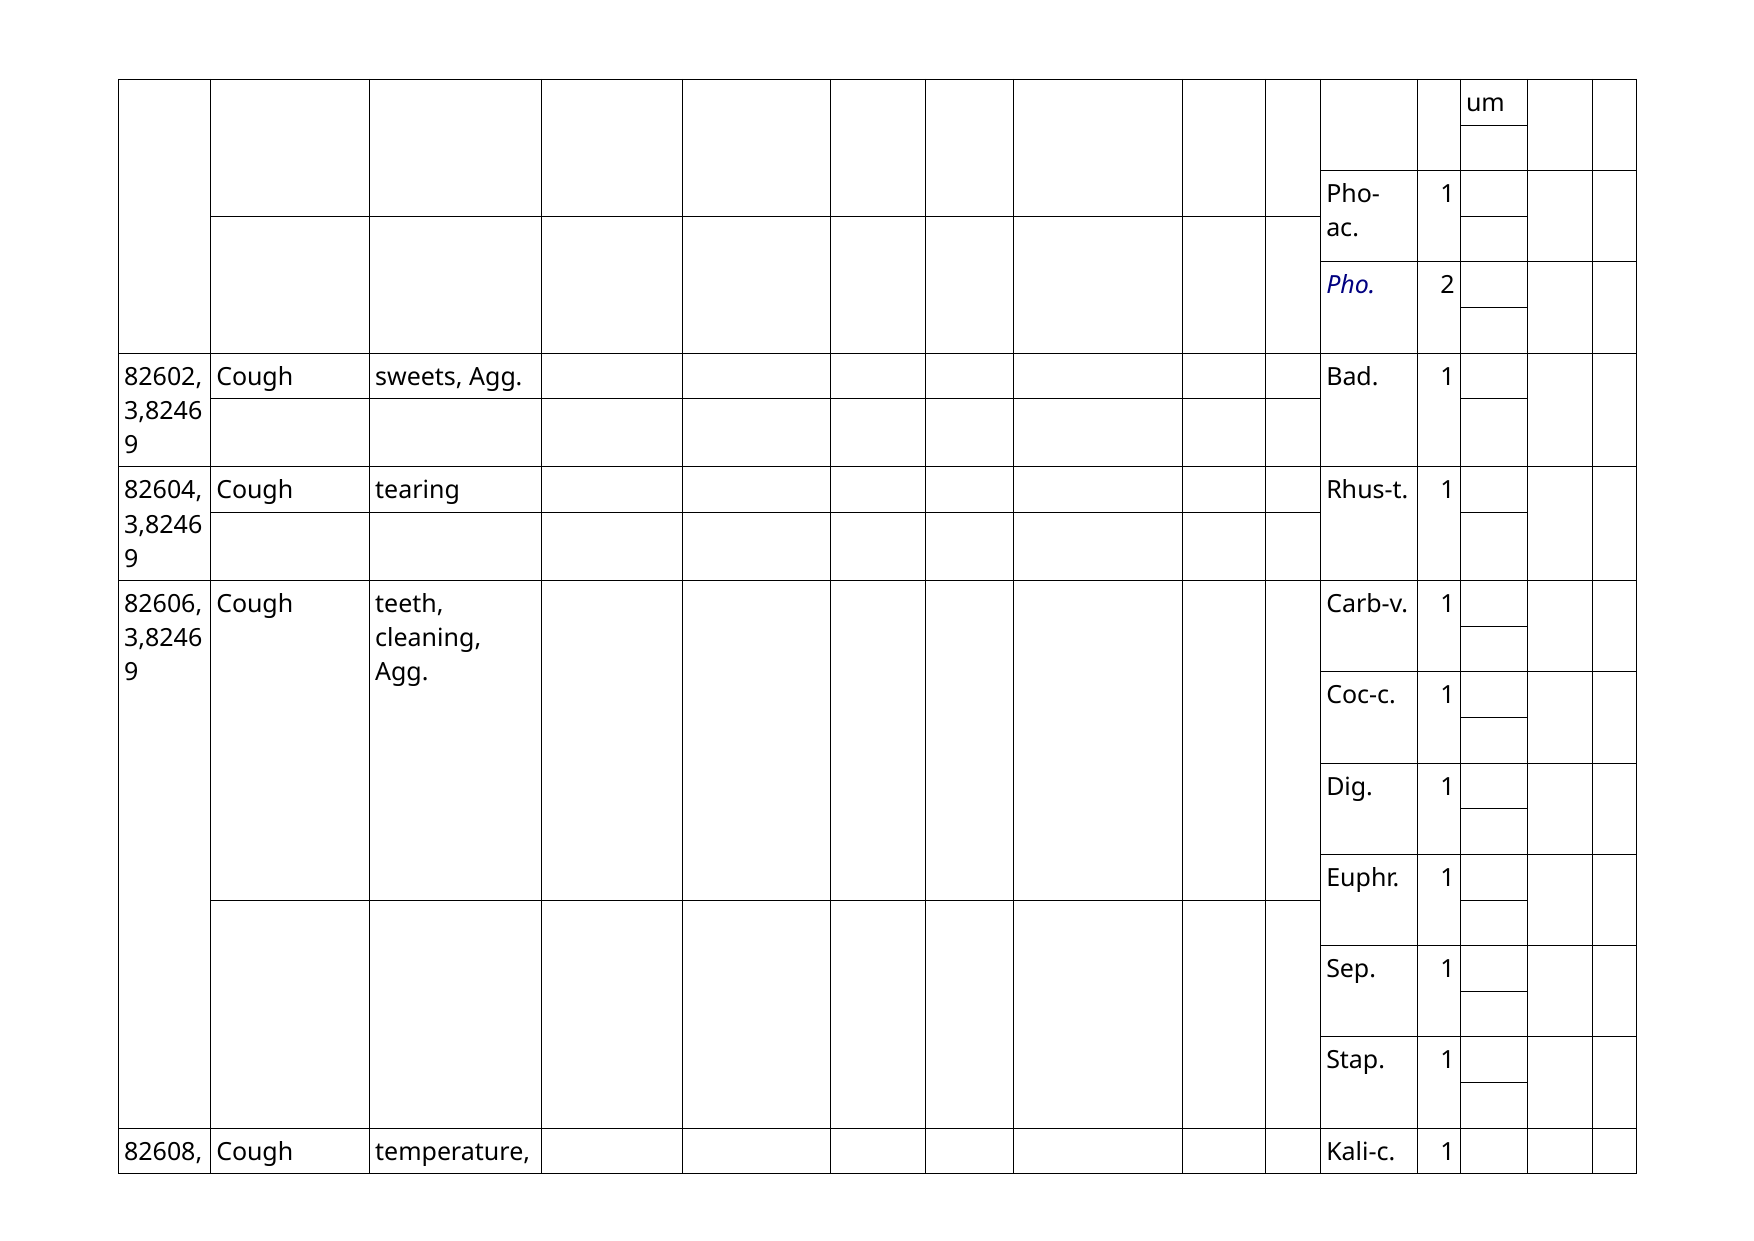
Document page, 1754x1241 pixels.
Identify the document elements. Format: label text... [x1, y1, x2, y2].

table_cell [1461, 513, 1527, 580]
table_cell Pho-ac. [1321, 171, 1417, 261]
table_cell [1593, 855, 1636, 945]
table_cell [1014, 354, 1182, 398]
table_cell [1183, 513, 1265, 580]
table_cell [211, 399, 369, 466]
table_cell [1593, 80, 1636, 170]
table_cell [926, 513, 1013, 580]
table_cell [1266, 217, 1320, 353]
table_cell [211, 513, 369, 580]
table_cell [1266, 513, 1320, 580]
table_cell [683, 513, 830, 580]
table_cell [926, 1129, 1013, 1173]
table_cell [1528, 672, 1592, 763]
table_cell Rhus-t. [1321, 467, 1417, 580]
table_cell [1593, 1129, 1636, 1173]
table_cell [831, 354, 925, 398]
table_cell 1 [1418, 946, 1460, 1036]
table_cell [1593, 262, 1636, 353]
table_cell Euphr. [1321, 855, 1417, 945]
table_cell [1461, 581, 1527, 626]
table_cell [1528, 764, 1592, 854]
table_cell [1593, 764, 1636, 854]
table_cell [1528, 1129, 1592, 1173]
table_cell [542, 467, 682, 512]
table_cell [370, 399, 541, 466]
table_cell [683, 399, 830, 466]
table_cell [1461, 672, 1527, 717]
table_cell [1183, 80, 1265, 216]
table_cell Stap. [1321, 1037, 1417, 1128]
table_cell [1461, 308, 1527, 353]
table_cell [1528, 1037, 1592, 1128]
table_cell [1183, 217, 1265, 353]
table_cell [1593, 171, 1636, 261]
table_cell [1461, 399, 1527, 466]
table_cell [1593, 354, 1636, 466]
table_cell [926, 80, 1013, 216]
table_cell [1528, 946, 1592, 1036]
table_cell [1183, 1129, 1265, 1173]
table_cell [1461, 901, 1527, 945]
table_cell [926, 399, 1013, 466]
table_cell 82602,3,82469 [119, 354, 210, 466]
table_cell Pho. [1321, 262, 1417, 353]
table_cell [1593, 1037, 1636, 1128]
table_cell [1183, 399, 1265, 466]
table_cell [683, 1129, 830, 1173]
table_cell [1528, 581, 1592, 671]
table_cell [1528, 80, 1592, 170]
table_cell [1593, 672, 1636, 763]
table_cell [1183, 467, 1265, 512]
table_cell [370, 513, 541, 580]
table_cell [1528, 855, 1592, 945]
table_cell sweets, Agg. [370, 354, 541, 398]
table_cell [1461, 171, 1527, 216]
table_cell [1461, 764, 1527, 808]
table_cell [211, 80, 369, 216]
table_cell um [1461, 80, 1527, 124]
table_cell [926, 354, 1013, 398]
table_cell [1461, 809, 1527, 854]
table_cell 1 [1418, 171, 1460, 261]
table_cell Cough [211, 581, 369, 899]
table_cell [1183, 354, 1265, 398]
table_cell [1461, 855, 1527, 899]
table_cell [1183, 581, 1265, 899]
table_cell 1 [1418, 764, 1460, 854]
table_cell Cough [211, 354, 369, 398]
table_cell [1461, 354, 1527, 398]
table_cell [926, 581, 1013, 899]
table_cell [926, 901, 1013, 1128]
table_cell [683, 581, 830, 899]
table_cell [211, 901, 369, 1128]
table_cell 1 [1418, 1129, 1460, 1173]
table_cell [211, 217, 369, 353]
table_cell [1461, 627, 1527, 671]
table_cell [683, 80, 830, 216]
table_cell [542, 354, 682, 398]
table_cell [926, 217, 1013, 353]
table_cell [831, 901, 925, 1128]
table_cell [1461, 467, 1527, 512]
table_cell [1266, 1129, 1320, 1173]
table_cell [1014, 901, 1182, 1128]
table_cell [1461, 946, 1527, 991]
table_cell [1014, 1129, 1182, 1173]
table_cell 1 [1418, 855, 1460, 945]
table_cell [683, 217, 830, 353]
table_cell [831, 1129, 925, 1173]
table_cell [1014, 513, 1182, 580]
table_cell [542, 217, 682, 353]
table_cell [1528, 171, 1592, 261]
table_cell [370, 217, 541, 353]
table_cell [542, 901, 682, 1128]
table_cell [1461, 1129, 1527, 1173]
table_cell [1183, 901, 1265, 1128]
table_cell [831, 399, 925, 466]
table_cell [1418, 80, 1460, 170]
table_cell [542, 80, 682, 216]
table_cell [1266, 80, 1320, 216]
table_cell 82606,3,82469 [119, 581, 210, 1128]
table_cell [1528, 262, 1592, 353]
table_cell temperature, [370, 1129, 541, 1173]
table_cell [926, 467, 1013, 512]
table_cell 82608, [119, 1129, 210, 1173]
table_cell [1014, 581, 1182, 899]
table_cell [119, 80, 210, 353]
table_cell 82604,3,82469 [119, 467, 210, 580]
table_cell 1 [1418, 581, 1460, 671]
table_cell 1 [1418, 672, 1460, 763]
table_cell [683, 901, 830, 1128]
table_cell [1461, 992, 1527, 1036]
table_cell [1461, 126, 1527, 170]
table_cell 1 [1418, 467, 1460, 580]
table_cell [542, 581, 682, 899]
table_cell Kali-c. [1321, 1129, 1417, 1173]
table_cell [831, 513, 925, 580]
table_cell Bad. [1321, 354, 1417, 466]
table_cell [831, 217, 925, 353]
table_cell [1014, 399, 1182, 466]
table_cell [1593, 581, 1636, 671]
table_cell [1461, 1083, 1527, 1128]
table_cell Sep. [1321, 946, 1417, 1036]
table_cell [1461, 217, 1527, 261]
table_cell [1593, 946, 1636, 1036]
table_cell [542, 513, 682, 580]
table_cell [1014, 80, 1182, 216]
table_cell [683, 354, 830, 398]
table_cell Dig. [1321, 764, 1417, 854]
table_cell [1014, 467, 1182, 512]
table_cell [1266, 467, 1320, 512]
table_cell 2 [1418, 262, 1460, 353]
table_cell [1528, 354, 1592, 466]
table_cell [542, 399, 682, 466]
table_cell [1461, 1037, 1527, 1082]
table_cell [370, 901, 541, 1128]
table_cell [1266, 581, 1320, 899]
table_cell [1266, 901, 1320, 1128]
table_cell [683, 467, 830, 512]
table_cell teeth, cleaning, Agg. [370, 581, 541, 899]
table_cell [370, 80, 541, 216]
table_cell 1 [1418, 1037, 1460, 1128]
table_cell Coc-c. [1321, 672, 1417, 763]
table_cell [831, 581, 925, 899]
table_cell [1461, 262, 1527, 307]
table_cell [1593, 467, 1636, 580]
table_cell [1266, 399, 1320, 466]
table_cell [831, 80, 925, 216]
table_cell [1528, 467, 1592, 580]
table_cell Cough [211, 1129, 369, 1173]
table_cell Carb-v. [1321, 581, 1417, 671]
table_cell 1 [1418, 354, 1460, 466]
table_cell [831, 467, 925, 512]
table_cell [1014, 217, 1182, 353]
table_cell [1321, 80, 1417, 170]
table_cell Cough [211, 467, 369, 512]
table_cell [1461, 718, 1527, 763]
table_cell tearing [370, 467, 541, 512]
table_cell [542, 1129, 682, 1173]
table_cell [1266, 354, 1320, 398]
